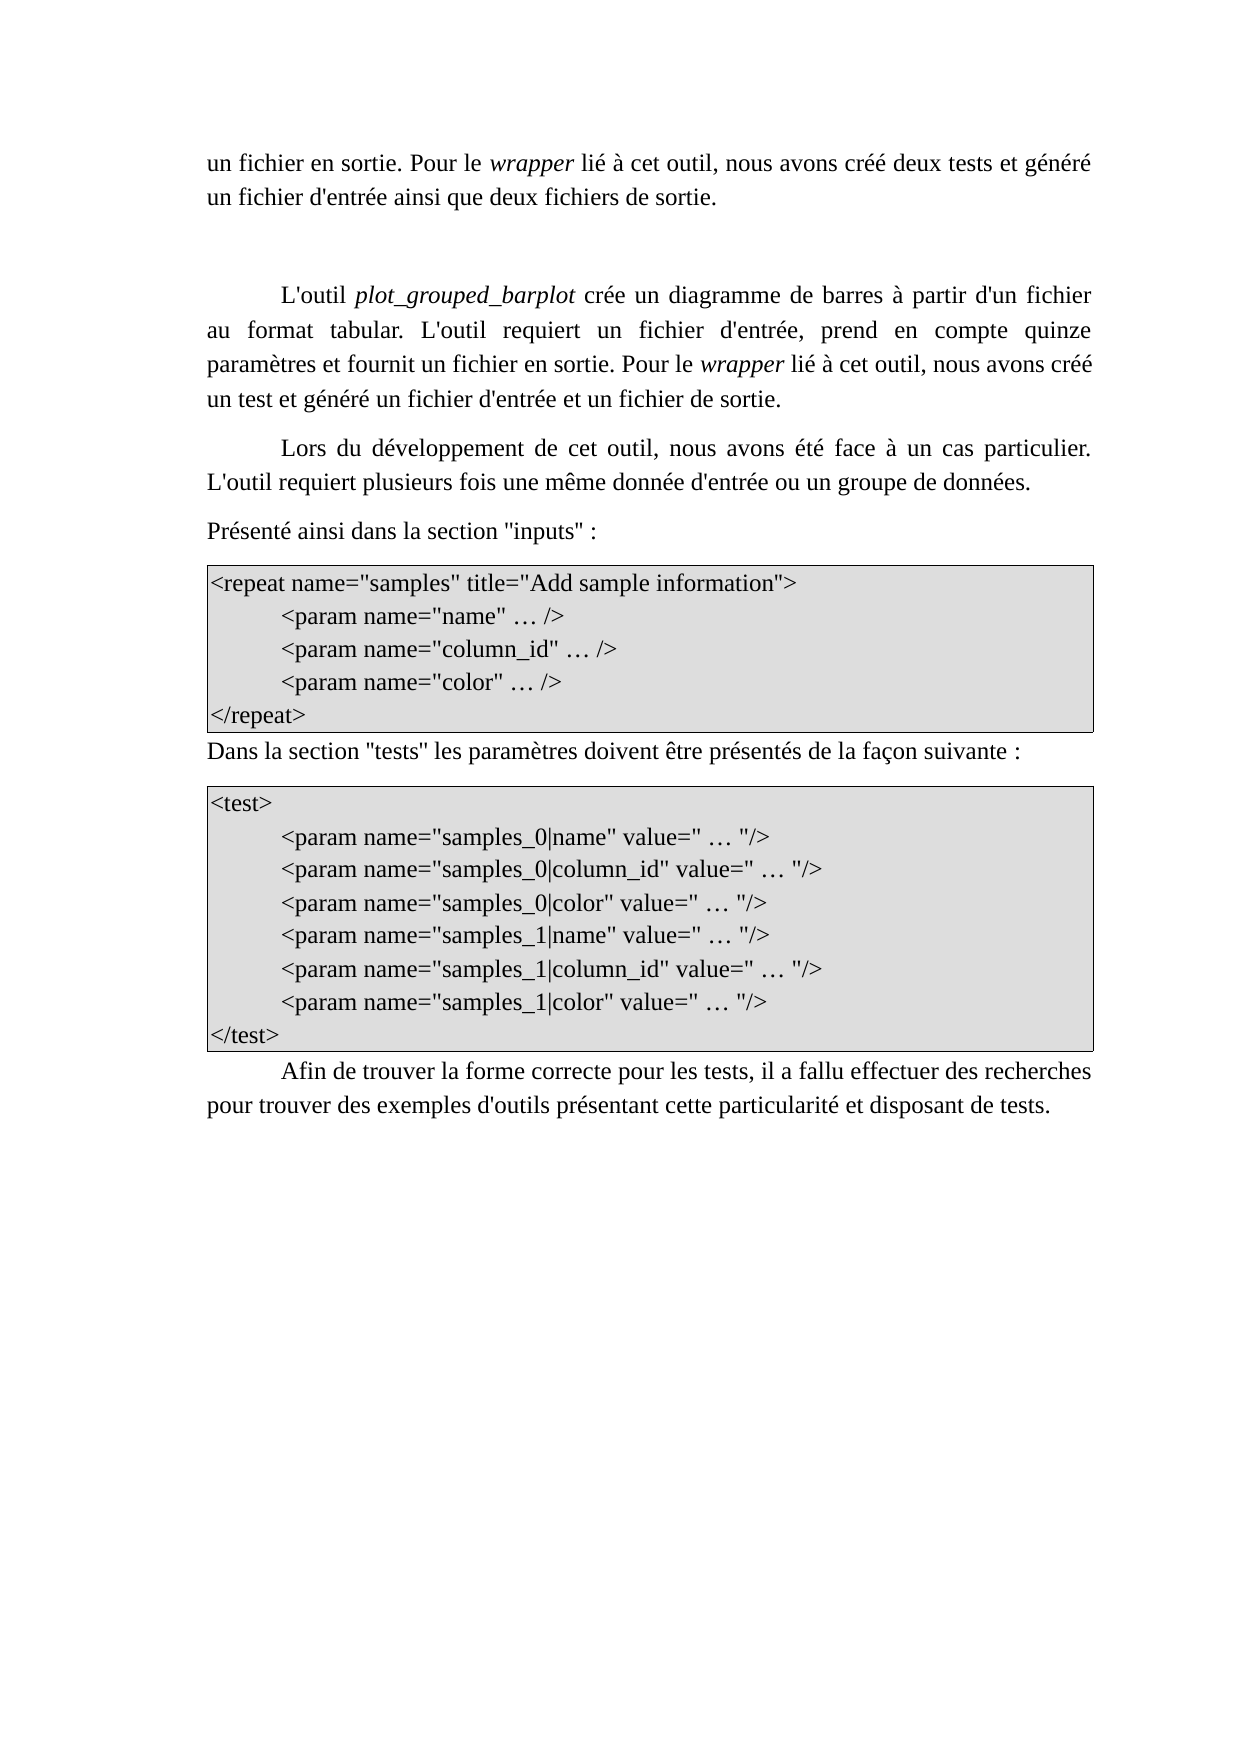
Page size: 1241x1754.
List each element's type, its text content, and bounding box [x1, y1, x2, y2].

text Dans la section ''tests'' les paramètres doivent être présentés de la façon suivante : [207, 736, 1093, 765]
text Présenté ainsi dans la section ''inputs'' : [207, 516, 1093, 545]
text <test> <param name="samples_0|name" value=" … "/> <param name="samples_0|column_id" value=" … "/> <param name="samples_0|color" value=" … "/> <param name="samples_1|name" value=" … "/> <param name="samples_1|column_id" value=" … "/> <param name="samples_1|color" value=" … "/> </test> [208, 787, 1093, 1051]
text Afin de trouver la forme correcte pour les tests, il a fallu effectuer des recherches pour trouver des exemples d'outils présentant cette particularité et disposant de tests. [207, 1056, 1093, 1119]
text Lors du développement de cet outil, nous avons été face à un cas particulier. L'outil requiert plusieurs fois une même donnée d'entrée ou un groupe de données. [207, 433, 1093, 496]
text un fichier en sortie. Pour le wrapper lié à cet outil, nous avons créé deux tests et généré un fichier d'entrée ainsi que deux fichiers de sortie. [207, 148, 1093, 211]
text L'outil plot_grouped_barplot crée un diagramme de barres à partir d'un fichier au format tabular. L'outil requiert un fichier d'entrée, prend en compte quinze paramètres et fournit un fichier en sortie. Pour le wrapper lié à cet outil, nous avons créé un test et généré un fichier d'entrée et un fichier de sortie. [207, 280, 1093, 412]
text <repeat name="samples" title="Add sample information''> <param name="name" … /> <param name="column_id" … /> <param name="color" … /> </repeat> [208, 566, 1093, 732]
